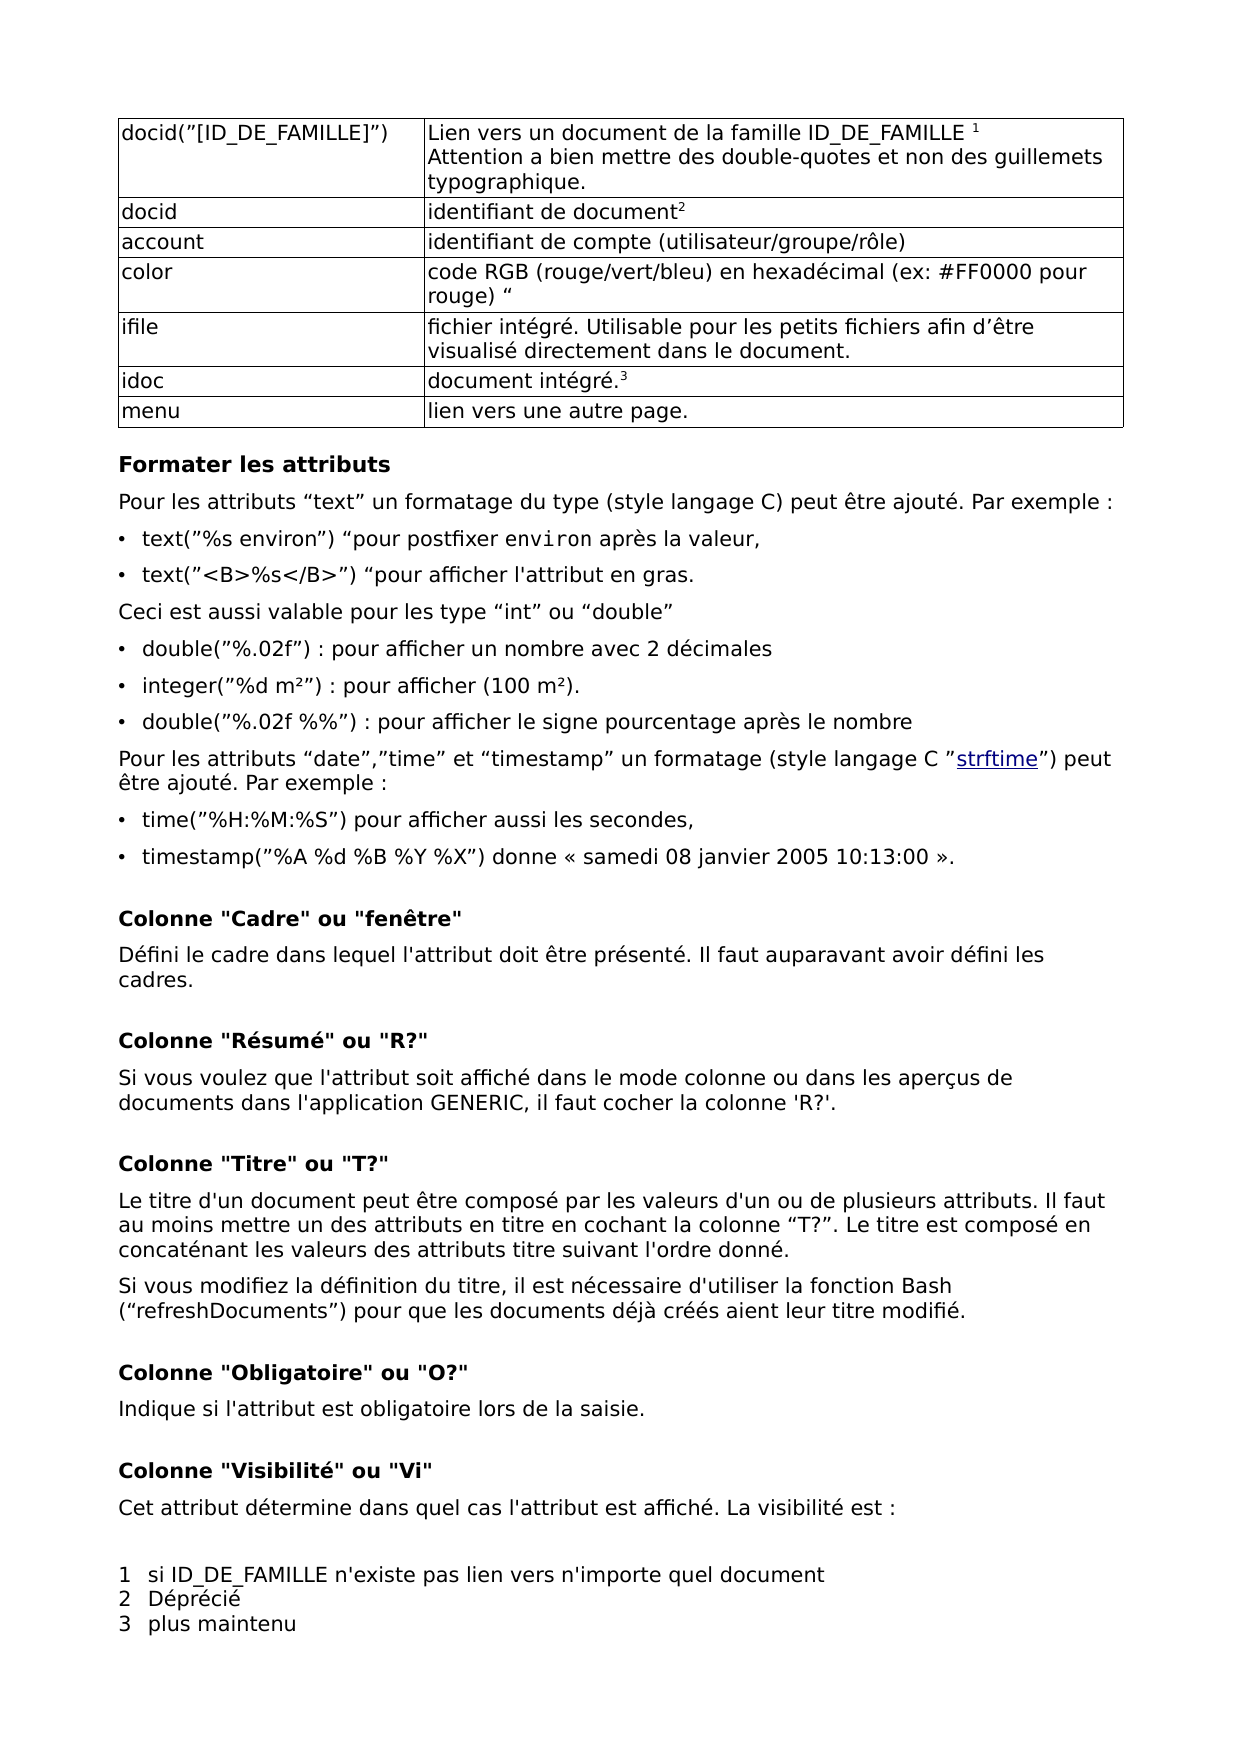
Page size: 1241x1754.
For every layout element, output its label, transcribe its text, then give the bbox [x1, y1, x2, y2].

text Si vous voulez que l'attribut soit affiché dans le mode colonne ou dans les aperçus de documents dans l'application GENERIC, il faut cocher la colonne 'R?'. [118, 1066, 1122, 1115]
text Si vous modifiez la définition du titre, il est nécessaire d'utiliser la fonction Bash (“refreshDocuments”) pour que les documents déjà créés aient leur titre modifié. [118, 1274, 1122, 1323]
table_cell account [119, 228, 424, 257]
text Ceci est aussi valable pour les type “int” ou “double” [118, 600, 1122, 624]
text Pour les attributs “date”,”time” et “timestamp” un formatage (style langage C ”strftime”) peut être ajouté. Par exemple : [118, 747, 1122, 796]
table_cell menu [119, 397, 424, 427]
subtitle Colonne "Obligatoire" ou "O?" [118, 1361, 1122, 1385]
subtitle Colonne "Titre" ou "T?" [118, 1152, 1122, 1177]
table_cell lien vers une autre page. [425, 397, 1123, 427]
list timestamp(”%A %d %B %Y %X”) donne « samedi 08 janvier 2005 10:13:00 ». [118, 845, 1122, 869]
list integer(”%d m²”) : pour afficher (100 m²). [118, 674, 1122, 698]
table_cell idoc [119, 367, 424, 396]
list time(”%H:%M:%S”) pour afficher aussi les secondes, [118, 808, 1122, 832]
subtitle Formater les attributs [118, 452, 1122, 477]
list text(”<B>%s</B>”) “pour afficher l'attribut en gras. [118, 563, 1122, 588]
table_cell Lien vers un document de la famille ID_DE_FAMILLE Attention a bien mettre des double-quotes et non des guillemets typographique. [425, 119, 1123, 197]
table_cell document intégré. [425, 367, 1123, 396]
text Pour les attributs “text” un formatage du type (style langage C) peut être ajouté. Par exemple : [118, 490, 1122, 514]
table_cell code RGB (rouge/vert/bleu) en hexadécimal (ex: #FF0000 pour rouge) “ [425, 258, 1123, 312]
table_cell docid(”[ID_DE_FAMILLE]”) [119, 119, 424, 197]
text Défini le cadre dans lequel l'attribut doit être présenté. Il faut auparavant avoir défini les cadres. [118, 943, 1122, 992]
subtitle Colonne "Résumé" ou "R?" [118, 1029, 1122, 1054]
table_cell identifiant de compte (utilisateur/groupe/rôle) [425, 228, 1123, 257]
text Cet attribut détermine dans quel cas l'attribut est affiché. La visibilité est : [118, 1496, 1122, 1520]
table_cell docid [119, 198, 424, 227]
text Le titre d'un document peut être composé par les valeurs d'un ou de plusieurs attributs. Il faut au moins mettre un des attributs en titre en cochant la colonne “T?”. Le titre est composé en concaténant les valeurs des attributs titre suivant l'ordre donné. [118, 1189, 1122, 1262]
table_cell ifile [119, 313, 424, 366]
table_cell color [119, 258, 424, 312]
table_cell identifiant de document [425, 198, 1123, 227]
list double(”%.02f %%”) : pour afficher le signe pourcentage après le nombre [118, 710, 1122, 735]
list text(”%s environ”) “pour postfixer environ après la valeur, [118, 527, 1122, 551]
text Indique si l'attribut est obligatoire lors de la saisie. [118, 1397, 1122, 1422]
table_cell fichier intégré. Utilisable pour les petits fichiers afin d’être visualisé directement dans le document. [425, 313, 1123, 366]
list double(”%.02f”) : pour afficher un nombre avec 2 décimales [118, 637, 1122, 661]
subtitle Colonne "Visibilité" ou "Vi" [118, 1459, 1122, 1483]
subtitle Colonne "Cadre" ou "fenêtre" [118, 907, 1122, 931]
